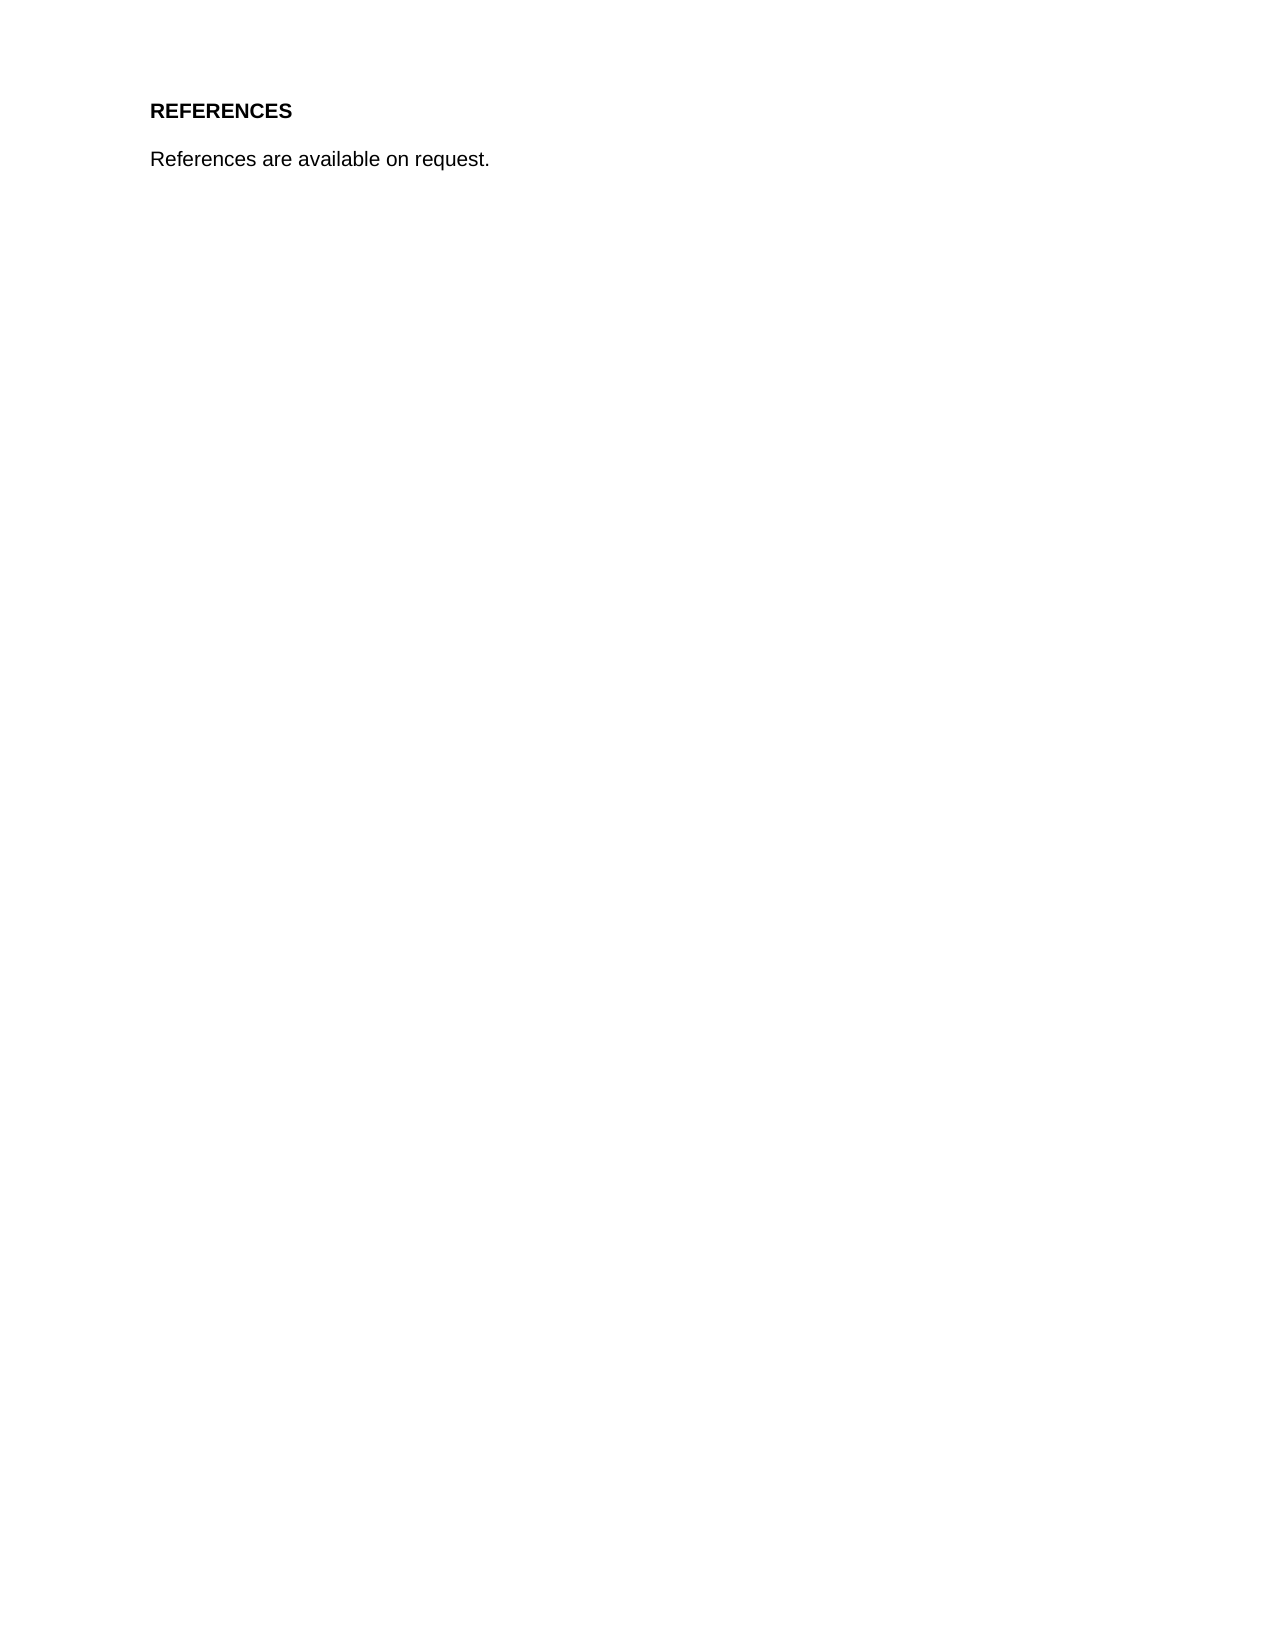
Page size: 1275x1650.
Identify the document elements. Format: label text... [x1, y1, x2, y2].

text References are available on request. [150, 147, 1125, 171]
text REFERENCES [150, 99, 1125, 123]
